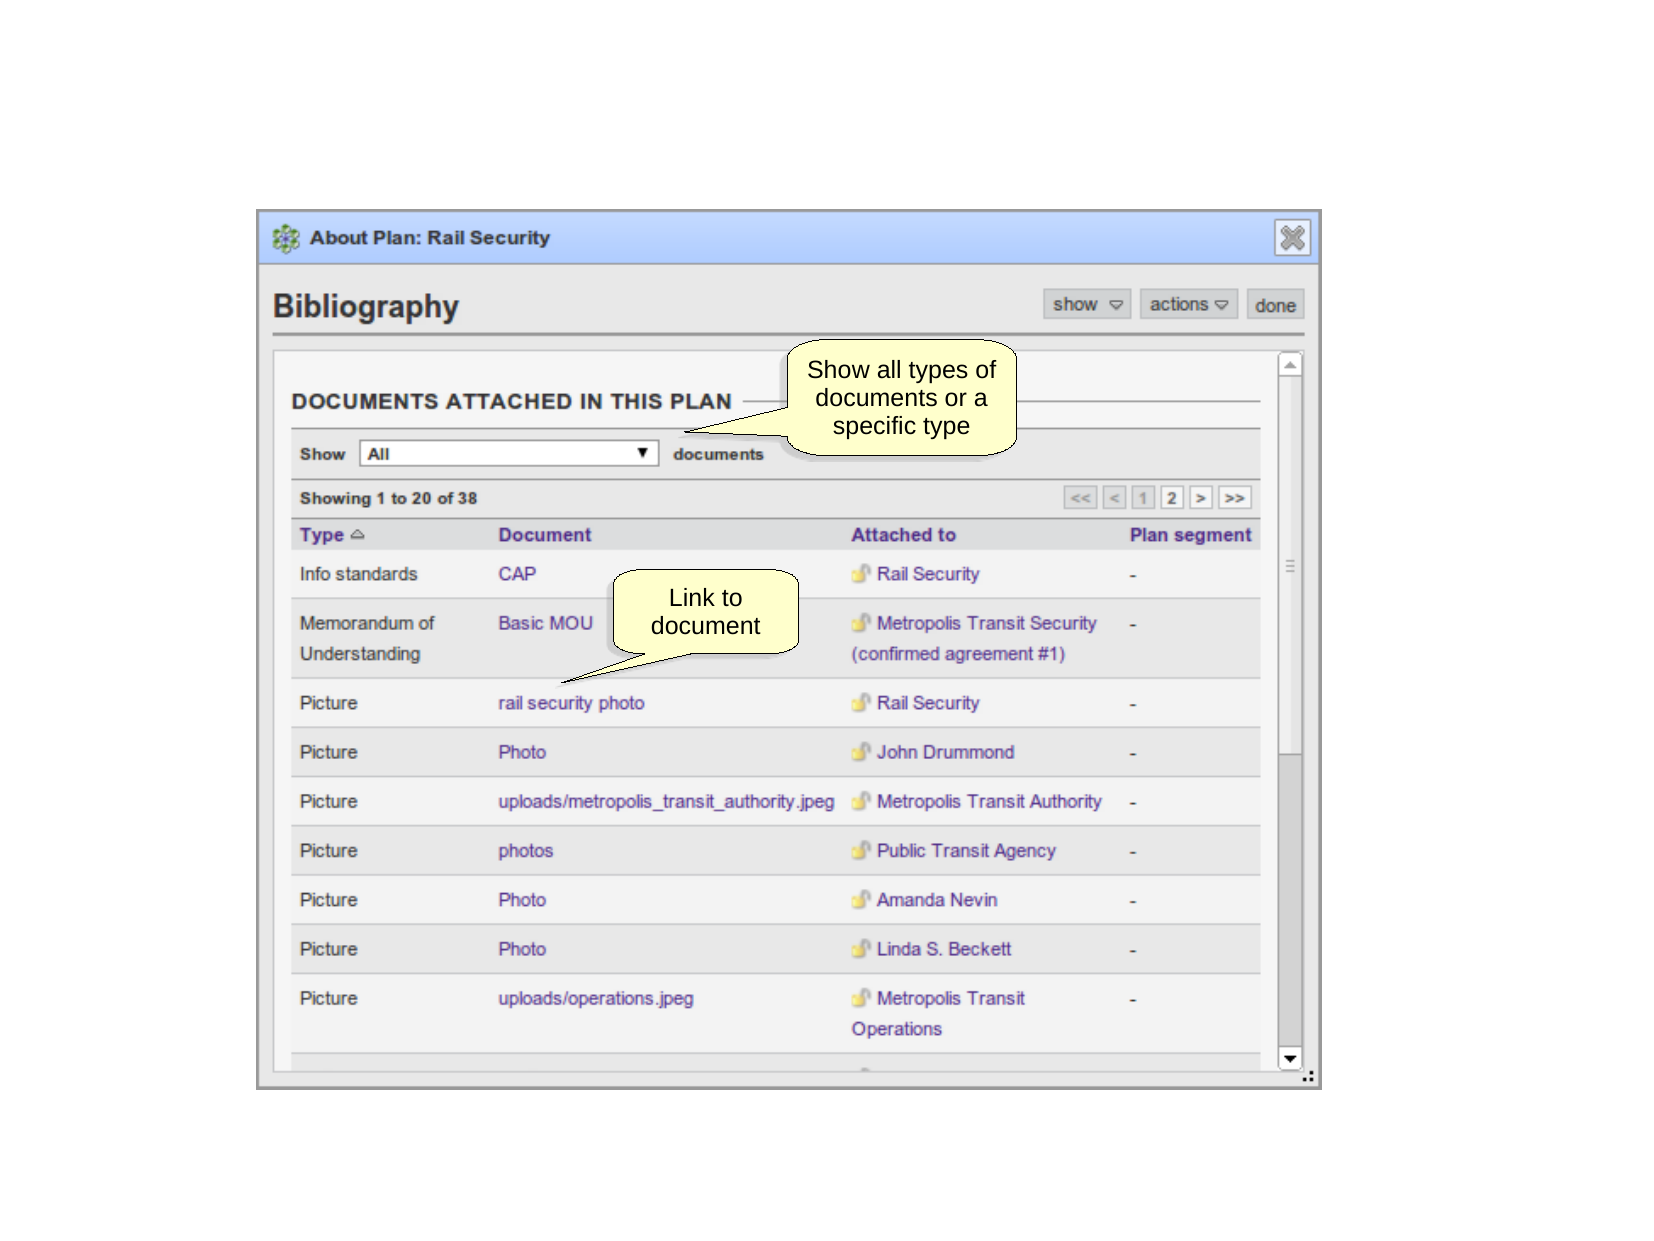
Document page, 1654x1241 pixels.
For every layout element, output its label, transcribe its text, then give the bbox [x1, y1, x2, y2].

text_box Link to document [561, 569, 799, 683]
text_box Show all types of documents or a specific type [684, 339, 1017, 456]
picture [256, 209, 1322, 1090]
